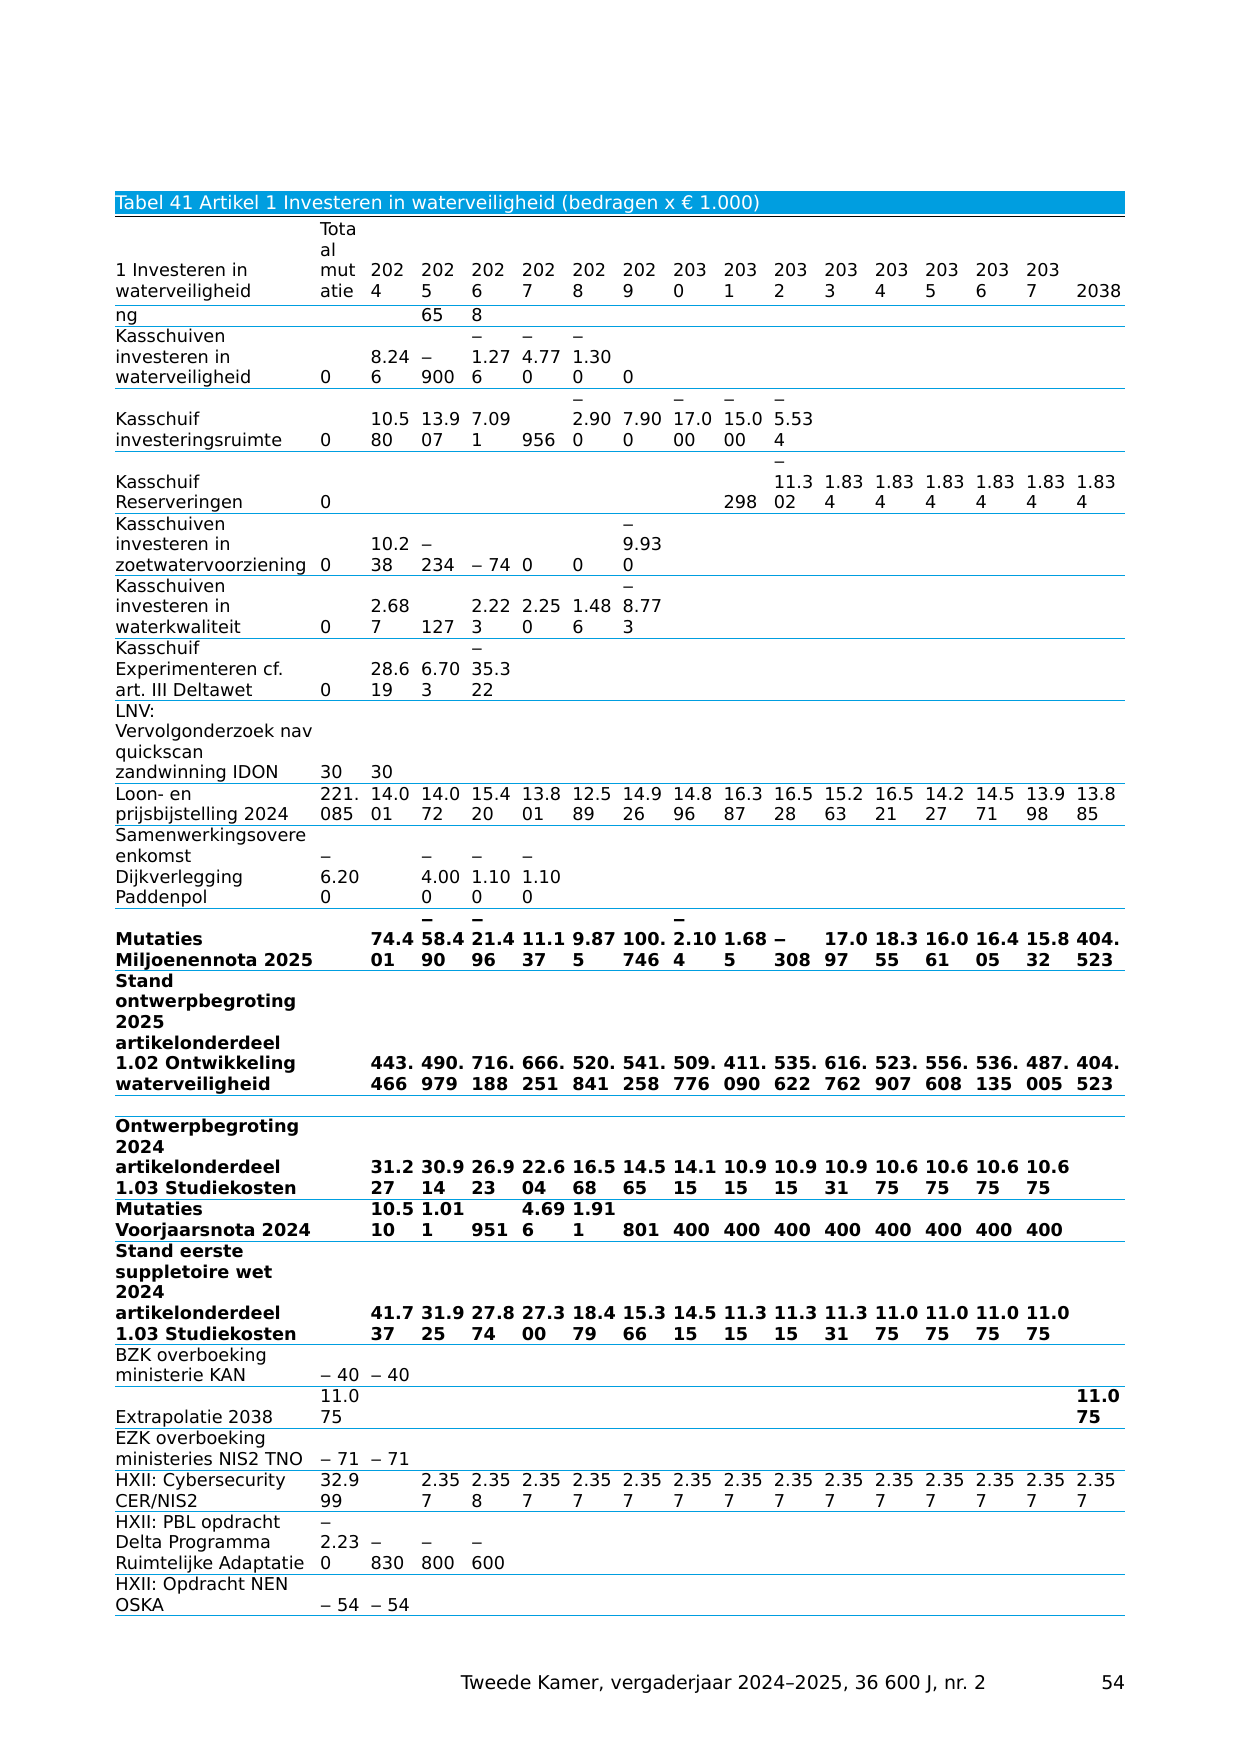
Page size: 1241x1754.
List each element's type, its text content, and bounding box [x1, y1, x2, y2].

table_cell ‒ 8.773 [620, 576, 670, 638]
table_cell 31.227 [368, 1117, 418, 1199]
table_cell [821, 1429, 872, 1469]
table_cell HXII: PBL opdracht Delta Programma Ruimtelijke Adaptatie [115, 1512, 317, 1574]
table_cell 9.875 [569, 909, 619, 970]
table_cell ‒ 40 [368, 1345, 418, 1386]
table_cell [872, 514, 922, 575]
table_cell [973, 389, 1023, 451]
table_cell 801 [620, 1200, 670, 1241]
table_cell 2036 [973, 217, 1023, 304]
table_cell [368, 1096, 418, 1116]
table_cell ‒ 830 [368, 1512, 418, 1574]
table_cell 11.315 [771, 1242, 821, 1344]
table_cell 11.315 [720, 1242, 771, 1344]
table_cell [771, 576, 821, 638]
table_cell [468, 1387, 519, 1428]
table_cell ‒ 4.770 [519, 327, 569, 388]
table_cell [872, 701, 922, 783]
table_cell 13.885 [1073, 784, 1125, 825]
table_cell [519, 1575, 569, 1615]
table_cell [620, 1429, 670, 1469]
table_cell [821, 1512, 872, 1574]
table_cell 13.998 [1023, 784, 1073, 825]
table_cell [872, 1345, 922, 1386]
table_cell 10.915 [771, 1117, 821, 1199]
table_cell 11.075 [973, 1242, 1023, 1344]
table_cell 1.834 [922, 452, 972, 513]
table_cell [1023, 306, 1073, 326]
table_cell 2.357 [922, 1471, 972, 1511]
table_cell [569, 701, 619, 783]
table_cell [1073, 1512, 1125, 1574]
table_cell [771, 306, 821, 326]
table_cell [418, 1387, 468, 1428]
table_cell [368, 826, 418, 908]
table_cell ‒ 11.302 [771, 452, 821, 513]
table_cell 28.619 [368, 639, 418, 700]
table_cell 1.011 [418, 1200, 468, 1241]
table_cell [922, 389, 972, 451]
table_cell 11.075 [1073, 1387, 1125, 1428]
table_cell 2029 [620, 217, 670, 304]
table_cell 2038 [1073, 217, 1125, 304]
table_cell 2030 [670, 217, 720, 304]
table_cell [771, 826, 821, 908]
table_cell [973, 1345, 1023, 1386]
table_cell 951 [468, 1200, 519, 1241]
table_cell [922, 1429, 972, 1469]
table_cell 2.250 [519, 576, 569, 638]
table_cell [973, 1096, 1023, 1116]
table_cell ng [115, 306, 317, 326]
table_cell [670, 1512, 720, 1574]
table_cell 26.923 [468, 1117, 519, 1199]
table_cell [821, 306, 872, 326]
table_cell [620, 1575, 670, 1615]
table_cell 30 [317, 701, 367, 783]
table_cell [922, 639, 972, 700]
table_cell 0 [317, 514, 367, 575]
table_cell [973, 701, 1023, 783]
table_cell [519, 306, 569, 326]
table_cell Kasschuiven investeren in waterkwaliteit [115, 576, 317, 638]
table_cell [1023, 1575, 1073, 1615]
table_cell [418, 452, 468, 513]
table_cell 716.188 [468, 971, 519, 1094]
table_cell [519, 701, 569, 783]
table_cell 2.357 [569, 1471, 619, 1511]
table_cell 30.914 [418, 1117, 468, 1199]
table_cell [368, 1471, 418, 1511]
table_cell Mutaties Voorjaarsnota 2024 [115, 1200, 317, 1241]
table_cell 16.528 [771, 784, 821, 825]
table_cell 27.874 [468, 1242, 519, 1344]
table_cell 14.565 [620, 1117, 670, 1199]
table_cell 4.696 [519, 1200, 569, 1241]
table_cell 0 [569, 514, 619, 575]
table_cell [468, 1096, 519, 1116]
table_cell Kasschuif Experimenteren cf. art. III Deltawet [115, 639, 317, 700]
table_cell ‒ 234 [418, 514, 468, 575]
table_cell [670, 1096, 720, 1116]
table_cell [973, 306, 1023, 326]
table_cell [872, 306, 922, 326]
table_cell [468, 1345, 519, 1386]
table_cell [872, 639, 922, 700]
table_cell 2025 [418, 217, 468, 304]
table_cell 15.366 [620, 1242, 670, 1344]
table_cell [720, 327, 771, 388]
table_cell [821, 1345, 872, 1386]
table_cell 2034 [872, 217, 922, 304]
table_cell 31.925 [418, 1242, 468, 1344]
table_cell ‒ 1.100 [519, 826, 569, 908]
table_cell ‒ 71 [317, 1429, 367, 1469]
table_cell [519, 1387, 569, 1428]
table_cell [468, 1429, 519, 1469]
table_cell 11.075 [922, 1242, 972, 1344]
table_cell 16.521 [872, 784, 922, 825]
table_cell 15.420 [468, 784, 519, 825]
table_cell 1.834 [872, 452, 922, 513]
table_cell [771, 639, 821, 700]
table_cell 0 [317, 576, 367, 638]
table_cell [771, 514, 821, 575]
table_cell [771, 1387, 821, 1428]
table_cell [317, 1242, 367, 1344]
table_cell [468, 701, 519, 783]
table_cell 10.510 [368, 1200, 418, 1241]
table_cell 16.387 [720, 784, 771, 825]
table_cell [771, 701, 821, 783]
table_cell [771, 1429, 821, 1469]
table_cell 2.357 [670, 1471, 720, 1511]
table_cell [922, 701, 972, 783]
table_cell [821, 1387, 872, 1428]
table_cell [872, 389, 922, 451]
table_cell [569, 1512, 619, 1574]
table_cell 18.355 [872, 909, 922, 970]
table_cell [670, 639, 720, 700]
table_cell [670, 576, 720, 638]
table_cell Samenwerkingsovereenkomst Dijkverlegging Paddenpol [115, 826, 317, 908]
table_cell [1023, 576, 1073, 638]
table_cell 2033 [821, 217, 872, 304]
table_cell 1.685 [720, 909, 771, 970]
table_cell [720, 1575, 771, 1615]
table_cell [569, 452, 619, 513]
table_cell 0 [317, 389, 367, 451]
table_cell 13.907 [418, 389, 468, 451]
table_cell 404.523 [1073, 971, 1125, 1094]
table_cell [1073, 327, 1125, 388]
table_cell [922, 1387, 972, 1428]
table_cell [468, 1575, 519, 1615]
table_cell [1073, 1429, 1125, 1469]
table_cell 15.263 [821, 784, 872, 825]
table_cell [620, 1387, 670, 1428]
table_cell 11.137 [519, 909, 569, 970]
table_cell 2.357 [1073, 1471, 1125, 1511]
table_cell 2.357 [620, 1471, 670, 1511]
table_cell [872, 826, 922, 908]
table_cell 1 Investeren in waterveiligheid [115, 217, 317, 304]
table_cell [368, 452, 418, 513]
table_cell 18.479 [569, 1242, 619, 1344]
table_cell 2024 [368, 217, 418, 304]
table_cell [418, 701, 468, 783]
table_cell 490.979 [418, 971, 468, 1094]
table_cell 1.834 [973, 452, 1023, 513]
table_cell [670, 1429, 720, 1469]
table_cell 10.915 [720, 1117, 771, 1199]
table_cell BZK overboeking ministerie KAN [115, 1345, 317, 1386]
table_cell 10.931 [821, 1117, 872, 1199]
table_cell ‒ 17.000 [670, 389, 720, 451]
table_cell [670, 701, 720, 783]
table_cell 2.358 [468, 1471, 519, 1511]
table_cell 27.300 [519, 1242, 569, 1344]
table_cell 10.675 [922, 1117, 972, 1199]
table_cell 298 [720, 452, 771, 513]
table_cell [1073, 1345, 1125, 1386]
table_cell Kasschuif Reserveringen [115, 452, 317, 513]
table_cell [922, 1575, 972, 1615]
table_cell [1073, 701, 1125, 783]
table_cell 11.075 [317, 1387, 367, 1428]
table_cell 65 [418, 306, 468, 326]
table_cell [569, 1387, 619, 1428]
table_cell 41.737 [368, 1242, 418, 1344]
table_cell 1.834 [1073, 452, 1125, 513]
table_cell 14.072 [418, 784, 468, 825]
table_cell 11.075 [1023, 1242, 1073, 1344]
table_cell 10.238 [368, 514, 418, 575]
table_cell 1.834 [821, 452, 872, 513]
table_cell 17.097 [821, 909, 872, 970]
table_cell ‒ 2.104 [670, 909, 720, 970]
table_cell 2.357 [519, 1471, 569, 1511]
table_cell 541.258 [620, 971, 670, 1094]
table_cell [1023, 327, 1073, 388]
table_cell [1023, 826, 1073, 908]
table_cell 400 [973, 1200, 1023, 1241]
table_cell [620, 639, 670, 700]
table_cell [922, 327, 972, 388]
table_cell [468, 452, 519, 513]
table_cell [922, 514, 972, 575]
table_cell [670, 452, 720, 513]
table_cell 2.357 [821, 1471, 872, 1511]
table_cell ‒ 4.000 [418, 826, 468, 908]
table_cell 523.907 [872, 971, 922, 1094]
table_cell 0 [317, 327, 367, 388]
table_cell [973, 1429, 1023, 1469]
table_cell 14.515 [670, 1242, 720, 1344]
table_cell 30 [368, 701, 418, 783]
table_cell [922, 306, 972, 326]
table_cell [1073, 1242, 1125, 1344]
table_cell [720, 1512, 771, 1574]
table_cell [670, 327, 720, 388]
table_cell 16.568 [569, 1117, 619, 1199]
table_cell [720, 826, 771, 908]
table_cell [620, 452, 670, 513]
table_cell [720, 576, 771, 638]
table_cell [821, 576, 872, 638]
table_cell ‒ 1.276 [468, 327, 519, 388]
table_cell [1073, 306, 1125, 326]
table_cell 509.776 [670, 971, 720, 1094]
table_cell [720, 1096, 771, 1116]
table_cell 14.001 [368, 784, 418, 825]
table_cell 14.115 [670, 1117, 720, 1199]
table_cell [670, 1387, 720, 1428]
table_cell 1.834 [1023, 452, 1073, 513]
table_cell [1073, 1200, 1125, 1241]
table_cell [1023, 514, 1073, 575]
table_cell [973, 1575, 1023, 1615]
table_cell 10.675 [1023, 1117, 1073, 1199]
table_cell 10.675 [872, 1117, 922, 1199]
table_cell 15.832 [1023, 909, 1073, 970]
table_cell ‒ 54 [368, 1575, 418, 1615]
table_cell Ontwerpbegroting 2024 artikelonderdeel 1.03 Studiekosten [115, 1117, 317, 1199]
table_cell ‒ 6.200 [317, 826, 367, 908]
table_cell [317, 1096, 367, 1116]
table_cell [569, 1575, 619, 1615]
table_cell [821, 1575, 872, 1615]
table_cell [670, 306, 720, 326]
table_cell Stand eerste suppletoire wet 2024 artikelonderdeel 1.03 Studiekosten [115, 1242, 317, 1344]
table_cell Extrapolatie 2038 [115, 1387, 317, 1428]
table_cell [519, 1512, 569, 1574]
table_cell [821, 826, 872, 908]
table_cell [1073, 1117, 1125, 1199]
table_cell ‒ 800 [418, 1512, 468, 1574]
table_cell 14.571 [973, 784, 1023, 825]
table_cell 2.357 [418, 1471, 468, 1511]
table_cell Totaal mutatie [317, 217, 367, 304]
table_cell [771, 1345, 821, 1386]
table_cell 956 [519, 389, 569, 451]
table_cell [821, 1096, 872, 1116]
table_cell [821, 389, 872, 451]
table_cell Kasschuiven investeren in waterveiligheid [115, 327, 317, 388]
table_cell 2028 [569, 217, 619, 304]
table_cell [922, 826, 972, 908]
table_cell [670, 1345, 720, 1386]
table_cell 16.061 [922, 909, 972, 970]
table_cell [922, 1096, 972, 1116]
table_cell 2027 [519, 217, 569, 304]
table_cell 32.999 [317, 1471, 367, 1511]
table_cell 2026 [468, 217, 519, 304]
table_cell [317, 1117, 367, 1199]
table_cell [720, 639, 771, 700]
table_cell [569, 1096, 619, 1116]
table_cell [620, 1512, 670, 1574]
table_cell 2035 [922, 217, 972, 304]
table_cell 400 [771, 1200, 821, 1241]
table_cell 536.135 [973, 971, 1023, 1094]
table_cell Loon- en prijsbijstelling 2024 [115, 784, 317, 825]
table_cell 487.005 [1023, 971, 1073, 1094]
table_cell HXII: Cybersecurity CER/NIS2 [115, 1471, 317, 1511]
table_cell [1073, 514, 1125, 575]
table_cell [670, 826, 720, 908]
table_cell ‒ 2.230 [317, 1512, 367, 1574]
table_cell [973, 826, 1023, 908]
table_cell [872, 1575, 922, 1615]
table_cell [368, 306, 418, 326]
table_cell [872, 576, 922, 638]
table_cell 6.703 [418, 639, 468, 700]
table_cell [973, 1387, 1023, 1428]
table_cell [720, 1429, 771, 1469]
table_cell 400 [1023, 1200, 1073, 1241]
table_cell [872, 1512, 922, 1574]
table_cell [821, 514, 872, 575]
table_cell [317, 909, 367, 970]
table_cell [1023, 1512, 1073, 1574]
table_cell 8 [468, 306, 519, 326]
table_cell 12.589 [569, 784, 619, 825]
table_cell ‒ 21.496 [468, 909, 519, 970]
table_cell 2.357 [1023, 1471, 1073, 1511]
table_cell ‒ 54 [317, 1575, 367, 1615]
table_cell 1.911 [569, 1200, 619, 1241]
table_cell [1073, 639, 1125, 700]
table_cell [973, 514, 1023, 575]
table_cell [569, 826, 619, 908]
table_cell ‒ 9.930 [620, 514, 670, 575]
table_cell 400 [821, 1200, 872, 1241]
table_cell [1023, 639, 1073, 700]
table_cell 7.900 [620, 389, 670, 451]
table_cell ‒ 1.300 [569, 327, 619, 388]
table_cell 11.075 [872, 1242, 922, 1344]
table_cell [519, 639, 569, 700]
table_cell [1023, 1429, 1073, 1469]
table_cell 535.622 [771, 971, 821, 1094]
table_cell 443.466 [368, 971, 418, 1094]
table_cell ‒ 900 [418, 327, 468, 388]
table_cell 2.357 [720, 1471, 771, 1511]
table_cell ‒ 5.534 [771, 389, 821, 451]
table_cell [620, 701, 670, 783]
table_cell [569, 1429, 619, 1469]
table_cell [720, 1345, 771, 1386]
table_cell 13.801 [519, 784, 569, 825]
table_cell 0 [317, 639, 367, 700]
table_cell [872, 327, 922, 388]
table_cell 221.085 [317, 784, 367, 825]
table_cell Mutaties Miljoenennota 2025 [115, 909, 317, 970]
table_cell [1073, 826, 1125, 908]
table_cell 7.091 [468, 389, 519, 451]
table_cell [620, 1345, 670, 1386]
table_cell 0 [620, 327, 670, 388]
table_cell LNV: Vervolgonderzoek nav quickscan zandwinning IDON [115, 701, 317, 783]
table_cell 2031 [720, 217, 771, 304]
table_cell 22.604 [519, 1117, 569, 1199]
table_cell 1.486 [569, 576, 619, 638]
table_cell [922, 576, 972, 638]
table_cell EZK overboeking ministeries NIS2 TNO [115, 1429, 317, 1469]
table_cell [922, 1345, 972, 1386]
table_cell [569, 639, 619, 700]
table_cell [973, 327, 1023, 388]
table_cell [771, 1575, 821, 1615]
table_cell 2.357 [771, 1471, 821, 1511]
table_cell [1073, 576, 1125, 638]
table_cell [317, 1200, 367, 1241]
table_cell [720, 514, 771, 575]
table_cell 616.762 [821, 971, 872, 1094]
table_cell [670, 514, 720, 575]
table_cell [519, 1429, 569, 1469]
table_cell [771, 1096, 821, 1116]
table_cell 0 [519, 514, 569, 575]
table_cell 14.896 [670, 784, 720, 825]
table_cell Stand ontwerpbegroting 2025 artikelonderdeel 1.02 Ontwikkeling waterveiligheid [115, 971, 317, 1094]
table_cell 400 [922, 1200, 972, 1241]
table_cell ‒ 71 [368, 1429, 418, 1469]
table_cell [720, 701, 771, 783]
table_cell 400 [720, 1200, 771, 1241]
table_cell HXII: Opdracht NEN OSKA [115, 1575, 317, 1615]
table_cell ‒ 308 [771, 909, 821, 970]
table_cell ‒ 35.322 [468, 639, 519, 700]
table_cell 400 [670, 1200, 720, 1241]
table_cell [620, 306, 670, 326]
table_cell [569, 1345, 619, 1386]
table_cell 400 [872, 1200, 922, 1241]
table_cell 404.523 [1073, 909, 1125, 970]
table_cell [519, 1096, 569, 1116]
table_cell 2032 [771, 217, 821, 304]
table_cell ‒ 600 [468, 1512, 519, 1574]
table_cell 0 [317, 452, 367, 513]
table_cell [418, 1345, 468, 1386]
table_cell 666.251 [519, 971, 569, 1094]
table_cell [418, 1575, 468, 1615]
table_cell [1023, 1345, 1073, 1386]
table_cell 100.746 [620, 909, 670, 970]
table_cell [620, 1096, 670, 1116]
table_cell [771, 327, 821, 388]
table_cell [1073, 389, 1125, 451]
table_cell [821, 639, 872, 700]
table_cell ‒ 58.490 [418, 909, 468, 970]
table_cell ‒ 2.900 [569, 389, 619, 451]
table_cell [720, 306, 771, 326]
table_cell 556.608 [922, 971, 972, 1094]
table_cell [368, 1387, 418, 1428]
table_cell [569, 306, 619, 326]
table_cell 74.401 [368, 909, 418, 970]
table_cell 16.405 [973, 909, 1023, 970]
table_cell ‒ 74 [468, 514, 519, 575]
table_cell [317, 971, 367, 1094]
table_cell [872, 1429, 922, 1469]
table_cell 127 [418, 576, 468, 638]
table_cell 520.841 [569, 971, 619, 1094]
table_cell 8.246 [368, 327, 418, 388]
table_cell [519, 452, 569, 513]
table_cell [1073, 1096, 1125, 1116]
table_cell 411.090 [720, 971, 771, 1094]
table_cell [973, 576, 1023, 638]
table_cell [317, 306, 367, 326]
table_cell Kasschuiven investeren in zoetwatervoorziening [115, 514, 317, 575]
table_cell [418, 1096, 468, 1116]
table_cell [872, 1387, 922, 1428]
table_cell [519, 1345, 569, 1386]
table_cell 2.357 [872, 1471, 922, 1511]
table_cell [670, 1575, 720, 1615]
table_cell [720, 1387, 771, 1428]
table_cell [1023, 1387, 1073, 1428]
table_cell [973, 1512, 1023, 1574]
table_cell ‒ 40 [317, 1345, 367, 1386]
table_cell 2.357 [973, 1471, 1023, 1511]
table_cell 14.227 [922, 784, 972, 825]
table_cell [821, 327, 872, 388]
table_cell 2.687 [368, 576, 418, 638]
table_cell [771, 1512, 821, 1574]
table_cell 2037 [1023, 217, 1073, 304]
table_cell Kasschuif investeringsruimte [115, 389, 317, 451]
table_cell [922, 1512, 972, 1574]
table_cell [1023, 389, 1073, 451]
table_cell [620, 826, 670, 908]
table_cell [973, 639, 1023, 700]
table_cell 2.223 [468, 576, 519, 638]
table_cell 10.580 [368, 389, 418, 451]
table_cell [872, 1096, 922, 1116]
table_cell [821, 701, 872, 783]
table_cell [1073, 1575, 1125, 1615]
table_cell 14.926 [620, 784, 670, 825]
table_cell ‒ 1.100 [468, 826, 519, 908]
table_cell 10.675 [973, 1117, 1023, 1199]
table_cell [115, 1096, 317, 1116]
table_cell ‒ 15.000 [720, 389, 771, 451]
table_cell [418, 1429, 468, 1469]
table_cell 11.331 [821, 1242, 872, 1344]
table_cell [1023, 701, 1073, 783]
table_cell [1023, 1096, 1073, 1116]
